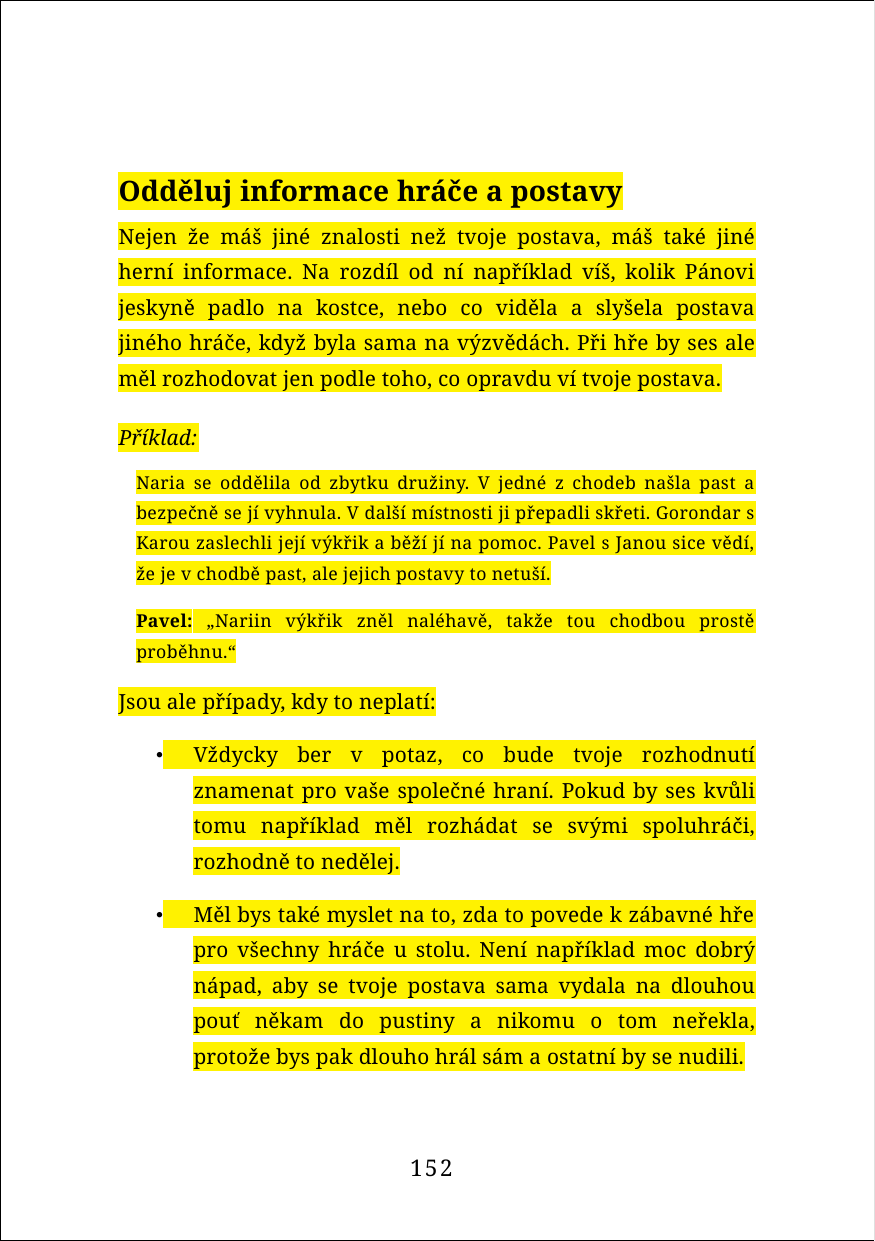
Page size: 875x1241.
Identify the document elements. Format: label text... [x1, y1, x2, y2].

text Jsou ale případy, kdy to neplatí: [118, 687, 756, 716]
text Naria se oddělila od zbytku družiny. V jedné z chodeb našla past a bezpečně se jí vyhnula. V další místnosti ji přepadli skřeti. Gorondar s Karou zaslechli její výkřik a běží jí na pomoc. Pavel s Janou sice vědí, že je v chodbě past, ale jejich postavy to netuší. [136, 470, 756, 585]
text Nejen že máš jiné znalosti než tvoje postava, máš také jiné herní informace. Na rozdíl od ní například víš, kolik Pánovi jeskyně padlo na kostce, nebo co viděla a slyšela postava jiného hráče, když byla sama na výzvědách. Při hře by ses ale měl rozhodovat jen podle toho, co opravdu ví tvoje postava. [118, 222, 756, 392]
list Měl bys také myslet na to, zda to povede k zábavné hře pro všechny hráče u stolu. Není například moc dobrý nápad, aby se tvoje postava sama vydala na dlouhou pouť někam do pustiny a nikomu o tom neřekla, protože bys pak dlouho hrál sám a ostatní by se nudili. [156, 900, 756, 1071]
text Pavel: „Nariin výkřik zněl naléhavě, takže tou chodbou prostě proběhnu.“ [136, 609, 756, 663]
list Vždycky ber v potaz, co bude tvoje rozhodnutí znamenat pro vaše společné hraní. Pokud by ses kvůli tomu například měl rozhádat se svými spoluhráči, rozhodně to nedělej. [156, 740, 756, 875]
text Příklad: [118, 423, 756, 452]
subtitle Odděluj informace hráče a postavy [118, 172, 756, 210]
